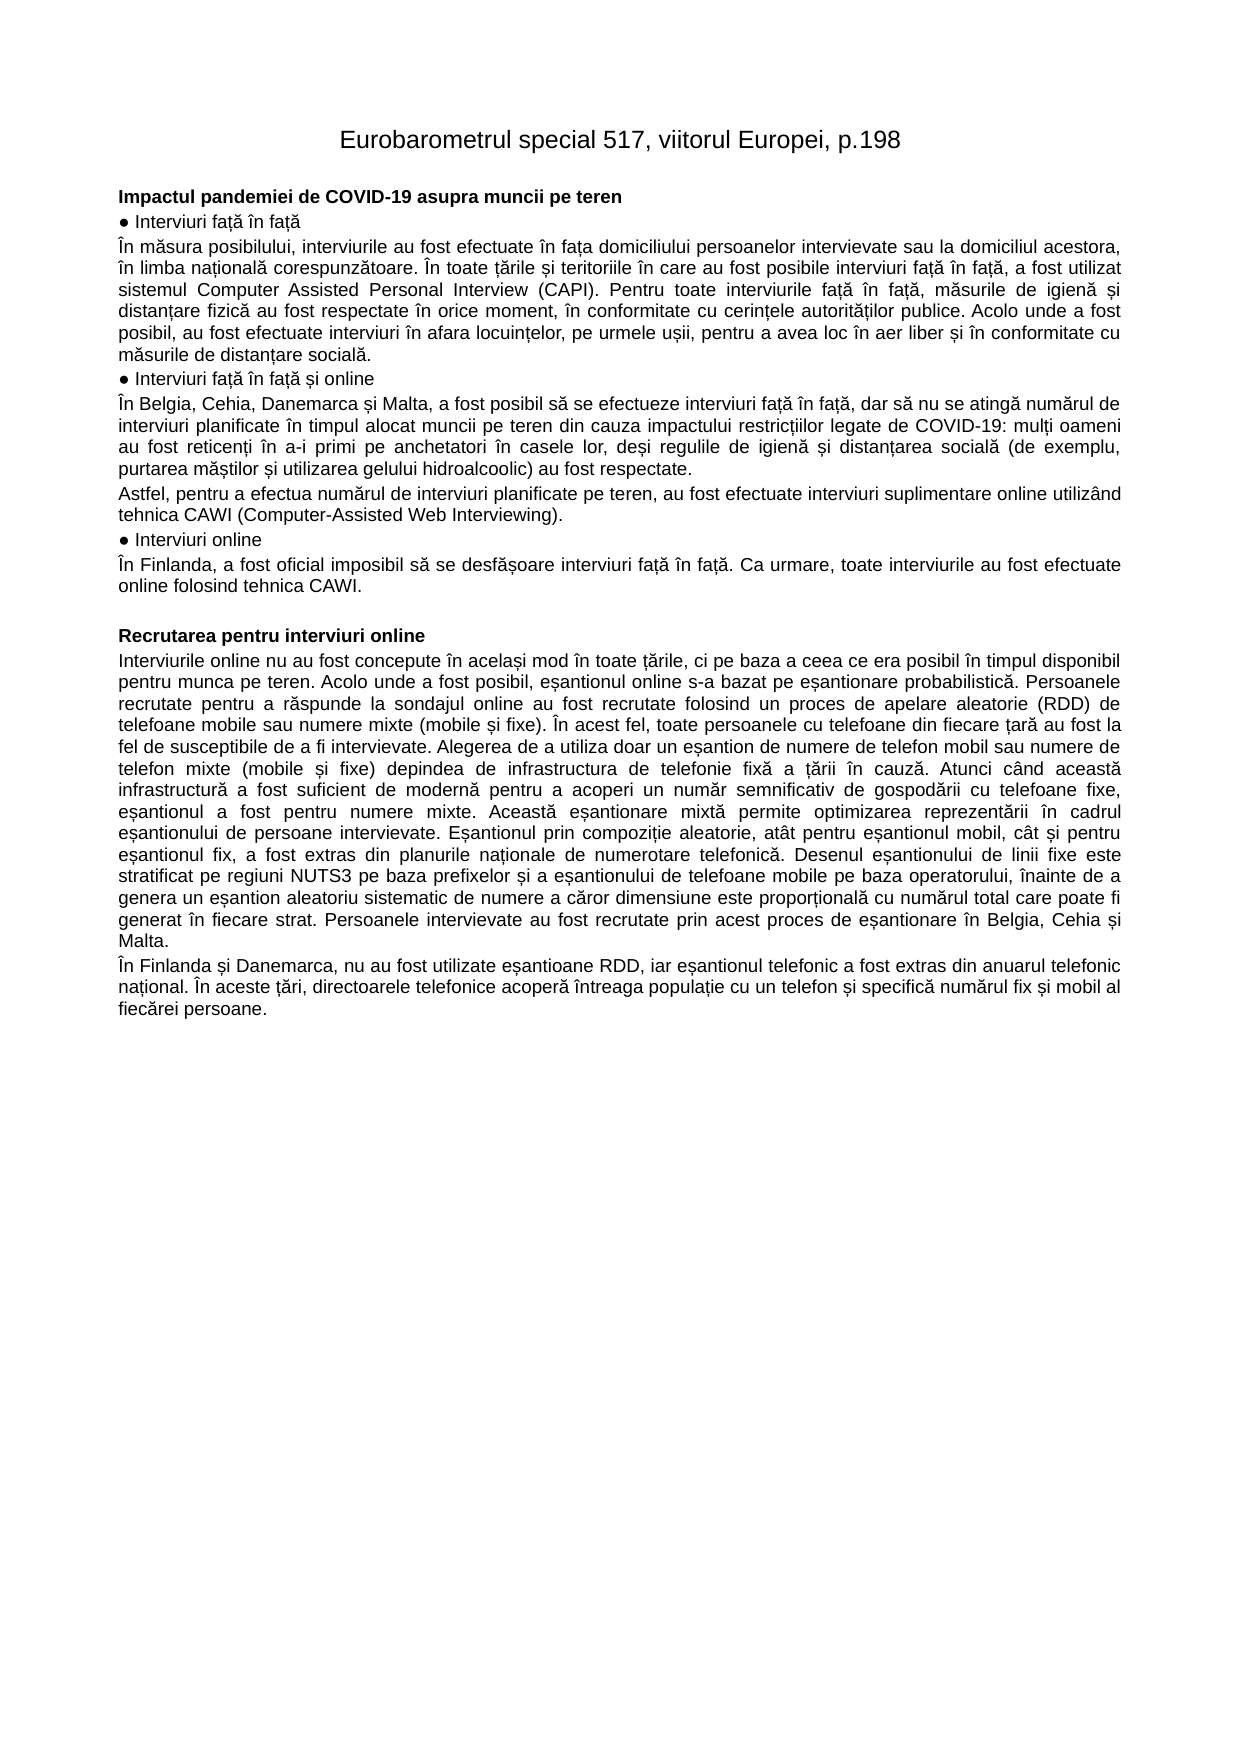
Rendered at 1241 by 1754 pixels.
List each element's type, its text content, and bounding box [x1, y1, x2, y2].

text Impactul pandemiei de COVID-19 asupra muncii pe teren [118, 186, 1122, 208]
text ● Interviuri față în față [118, 211, 1122, 232]
text ● Interviuri față în față și online [118, 368, 1122, 390]
text Astfel, pentru a efectua numărul de interviuri planificate pe teren, au fost efectuate interviuri suplimentare online utilizând tehnica CAWI (Computer-Assisted Web Interviewing). [118, 482, 1122, 526]
text ● Interviuri online [118, 529, 1122, 550]
text În măsura posibilului, interviurile au fost efectuate în fața domiciliului persoanelor intervievate sau la domiciliul acestora, în limba națională corespunzătoare. În toate țările și teritoriile în care au fost posibile interviuri față în față, a fost utilizat sistemul Computer Assisted Personal Interview (CAPI). Pentru toate interviurile față în față, măsurile de igienă și distanțare fizică au fost respectate în orice moment, în conformitate cu cerințele autorităților publice. Acolo unde a fost posibil, au fost efectuate interviuri în afara locuințelor, pe urmele ușii, pentru a avea loc în aer liber și în conformitate cu măsurile de distanțare socială. [118, 236, 1122, 365]
text În Finlanda și Danemarca, nu au fost utilizate eșantioane RDD, iar eșantionul telefonic a fost extras din anuarul telefonic național. În aceste țări, directoarele telefonice acoperă întreaga populație cu un telefon și specifică numărul fix și mobil al fiecărei persoane. [118, 955, 1122, 1019]
text În Belgia, Cehia, Danemarca și Malta, a fost posibil să se efectueze interviuri față în față, dar să nu se atingă numărul de interviuri planificate în timpul alocat muncii pe teren din cauza impactului restricțiilor legate de COVID-19: mulți oameni au fost reticenți în a-i primi pe anchetatori în casele lor, deși regulile de igienă și distanțarea socială (de exemplu, purtarea măștilor și utilizarea gelului hidroalcoolic) au fost respectate. [118, 393, 1122, 479]
text În Finlanda, a fost oficial imposibil să se desfășoare interviuri față în față. Ca urmare, toate interviurile au fost efectuate online folosind tehnica CAWI. [118, 554, 1122, 597]
text Recrutarea pentru interviuri online [118, 625, 1122, 646]
text Interviurile online nu au fost concepute în același mod în toate țările, ci pe baza a ceea ce era posibil în timpul disponibil pentru munca pe teren. Acolo unde a fost posibil, eșantionul online s-a bazat pe eșantionare probabilistică. Persoanele recrutate pentru a răspunde la sondajul online au fost recrutate folosind un proces de apelare aleatorie (RDD) de telefoane mobile sau numere mixte (mobile și fixe). În acest fel, toate persoanele cu telefoane din fiecare țară au fost la fel de susceptibile de a fi intervievate. Alegerea de a utiliza doar un eșantion de numere de telefon mobil sau numere de telefon mixte (mobile și fixe) depindea de infrastructura de telefonie fixă a țării în cauză. Atunci când această infrastructură a fost suficient de modernă pentru a acoperi un număr semnificativ de gospodării cu telefoane fixe, eșantionul a fost pentru numere mixte. Această eșantionare mixtă permite optimizarea reprezentării în cadrul eșantionului de persoane intervievate. Eșantionul prin compoziție aleatorie, atât pentru eșantionul mobil, cât și pentru eșantionul fix, a fost extras din planurile naționale de numerotare telefonică. Desenul eșantionului de linii fixe este stratificat pe regiuni NUTS3 pe baza prefixelor și a eșantionului de telefoane mobile pe baza operatorului, înainte de a genera un eșantion aleatoriu sistematic de numere a căror dimensiune este proporțională cu numărul total care poate fi generat în fiecare strat. Persoanele intervievate au fost recrutate prin acest proces de eșantionare în Belgia, Cehia și Malta. [118, 649, 1122, 951]
